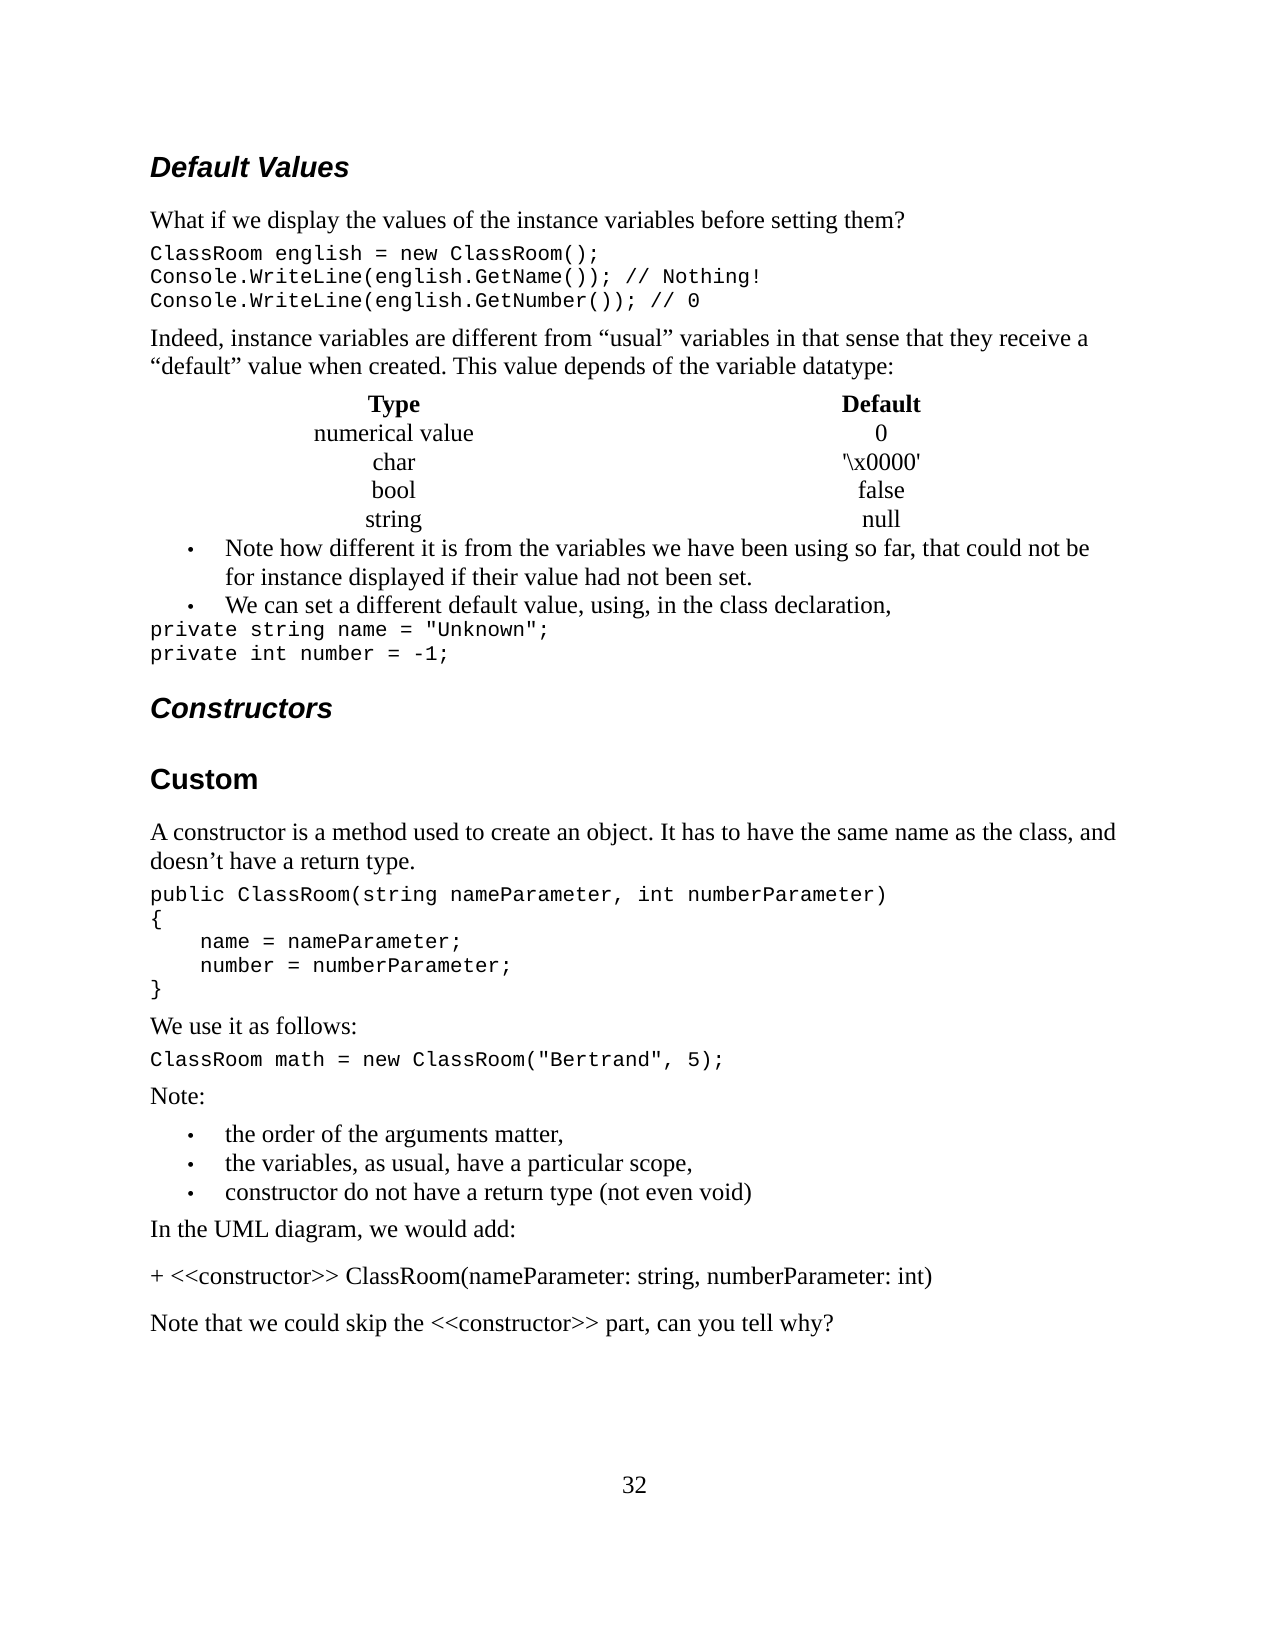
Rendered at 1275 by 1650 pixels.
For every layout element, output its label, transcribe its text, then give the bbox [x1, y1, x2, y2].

list Note how different it is from the variables we have been using so far, that could not be for instance displayed if their value had not been set. [187, 533, 1125, 590]
text Note: [150, 1081, 1125, 1110]
list the variables, as usual, have a particular scope, [187, 1148, 1125, 1177]
text number = numberParameter; [150, 955, 1125, 978]
subtitle Default Values [150, 150, 1125, 183]
text A constructor is a method used to create an object. It has to have the same name as the class, and doesn’t have a return type. [150, 817, 1125, 875]
subtitle Constructors [150, 691, 1125, 725]
text In the UML diagram, we would add: [150, 1214, 1125, 1243]
list We can set a different default value, using, in the class declaration, [187, 590, 1125, 619]
table_header Type [150, 389, 637, 418]
table_cell 0 [638, 418, 1125, 447]
table_cell bool [150, 475, 637, 504]
table_cell char [150, 447, 637, 475]
list the order of the arguments matter, [187, 1119, 1125, 1148]
text What if we display the values of the instance variables before setting them? [150, 205, 1125, 234]
text private string name = "Unknown"; [150, 619, 1125, 643]
text { [150, 907, 1125, 931]
text name = nameParameter; [150, 931, 1125, 955]
table_cell null [638, 504, 1125, 533]
text public ClassRoom(string nameParameter, int numberParameter) [150, 884, 1125, 907]
text } [150, 978, 1125, 1002]
table_header Default [638, 389, 1125, 418]
text Console.WriteLine(english.GetNumber()); // 0 [150, 290, 1125, 314]
list constructor do not have a return type (not even void) [187, 1177, 1125, 1205]
text ClassRoom math = new ClassRoom("Bertrand", 5); [150, 1049, 1125, 1072]
text Indeed, instance variables are different from “usual” variables in that sense that they receive a “default” value when created. This value depends of the variable datatype: [150, 323, 1125, 380]
text We use it as follows: [150, 1011, 1125, 1040]
table_cell '\x0000' [638, 447, 1125, 475]
table_cell string [150, 504, 637, 533]
subtitle Custom [150, 762, 1125, 796]
table_cell false [638, 475, 1125, 504]
text ClassRoom english = new ClassRoom(); [150, 243, 1125, 266]
text Console.WriteLine(english.GetName()); // Nothing! [150, 266, 1125, 290]
text private int number = -1; [150, 643, 1125, 666]
table_cell numerical value [150, 418, 637, 447]
text + <<constructor>> ClassRoom(nameParameter: string, numberParameter: int) [150, 1261, 1125, 1290]
text Note that we could skip the <<constructor>> part, can you tell why? [150, 1308, 1125, 1336]
